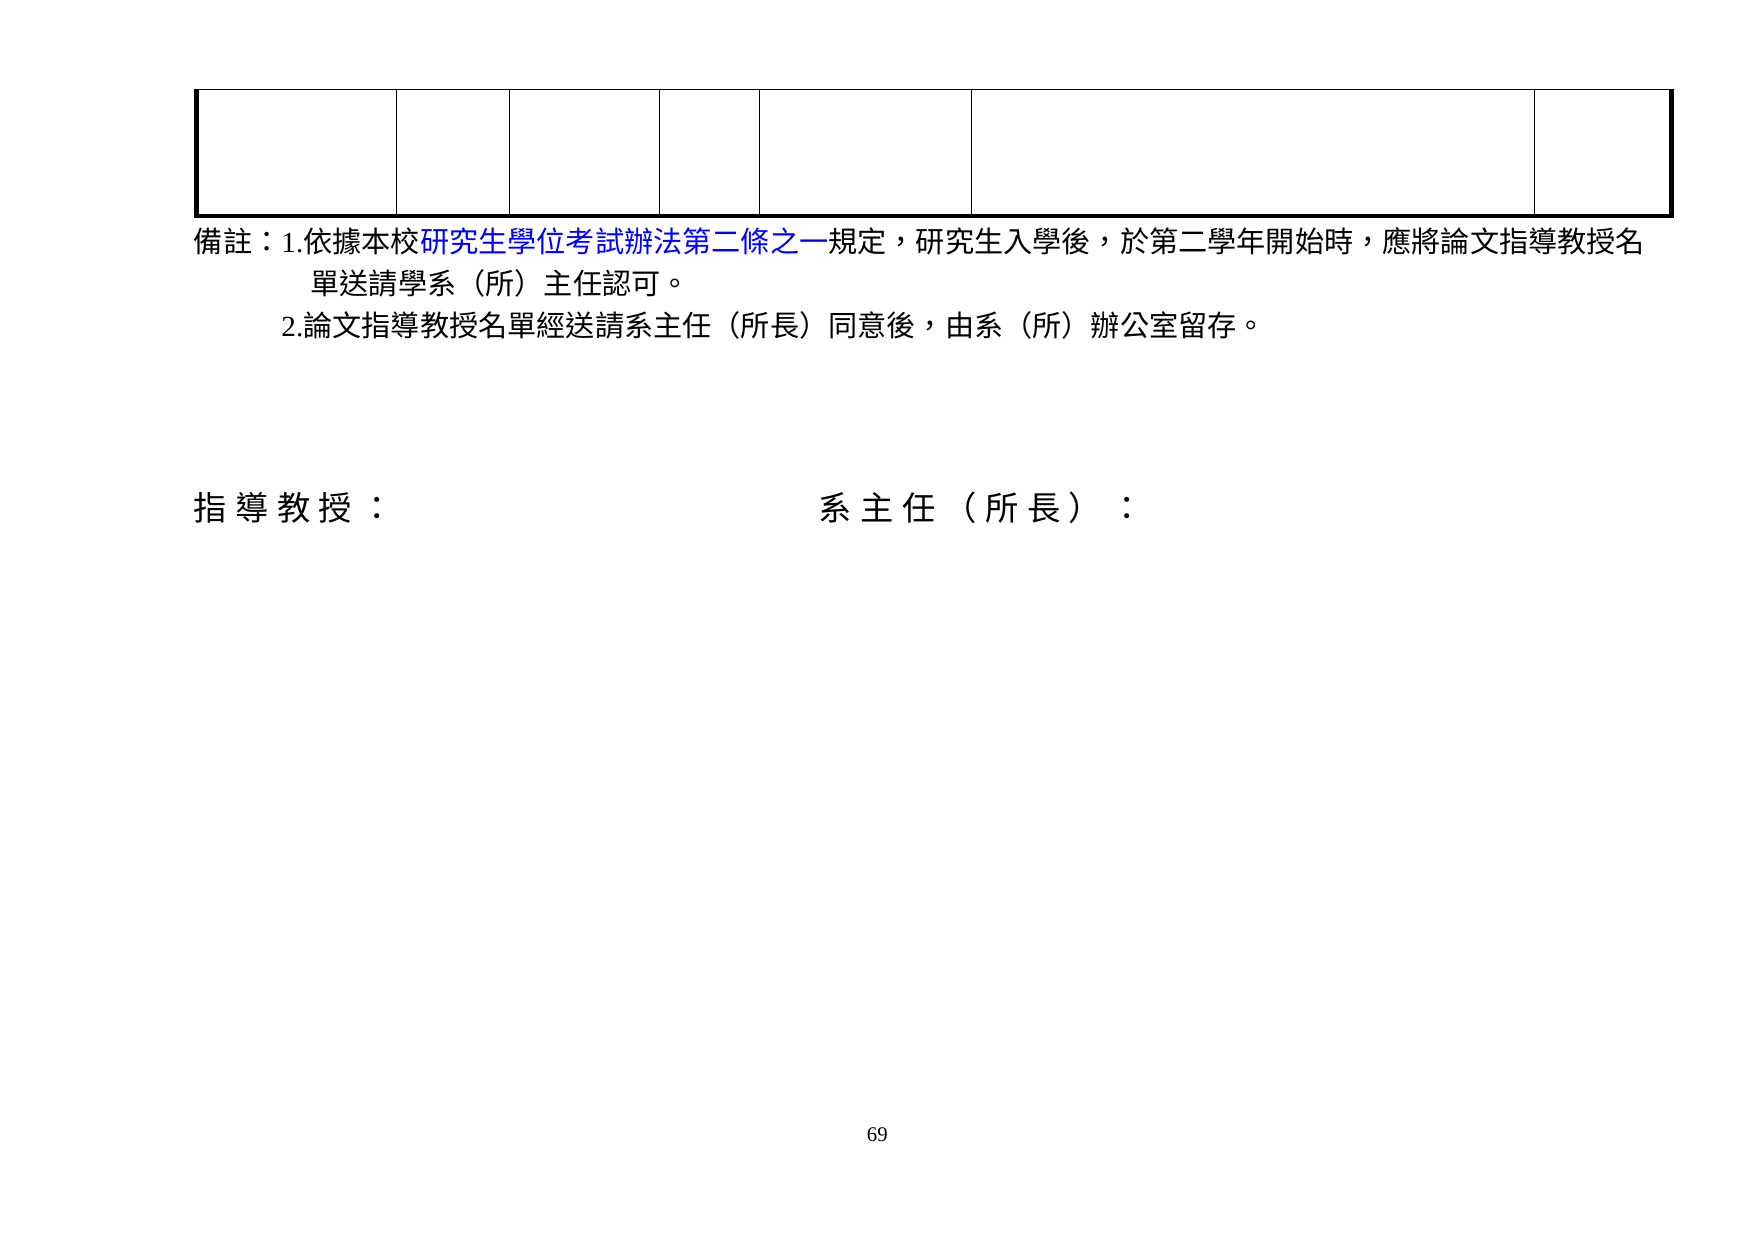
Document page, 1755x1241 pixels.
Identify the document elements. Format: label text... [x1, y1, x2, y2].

text 備註：1.依據本校研究生學位考試辦法第二條之一規定，研究生入學後，於第二學年開始時，應將論文指導教授名單送請學系（所）主任認可。 [194, 218, 1648, 303]
table_cell [510, 90, 659, 214]
table_cell [1535, 90, 1669, 214]
table_cell [199, 90, 396, 214]
table_cell [972, 90, 1534, 214]
text 2.論文指導教授名單經送請系主任（所長）同意後，由系（所）辦公室留存。 [153, 303, 1648, 345]
table_cell [397, 90, 509, 214]
text 指導教授： 系主任（所長）： [178, 464, 1648, 526]
table_cell [660, 90, 759, 214]
table_cell [760, 90, 971, 214]
